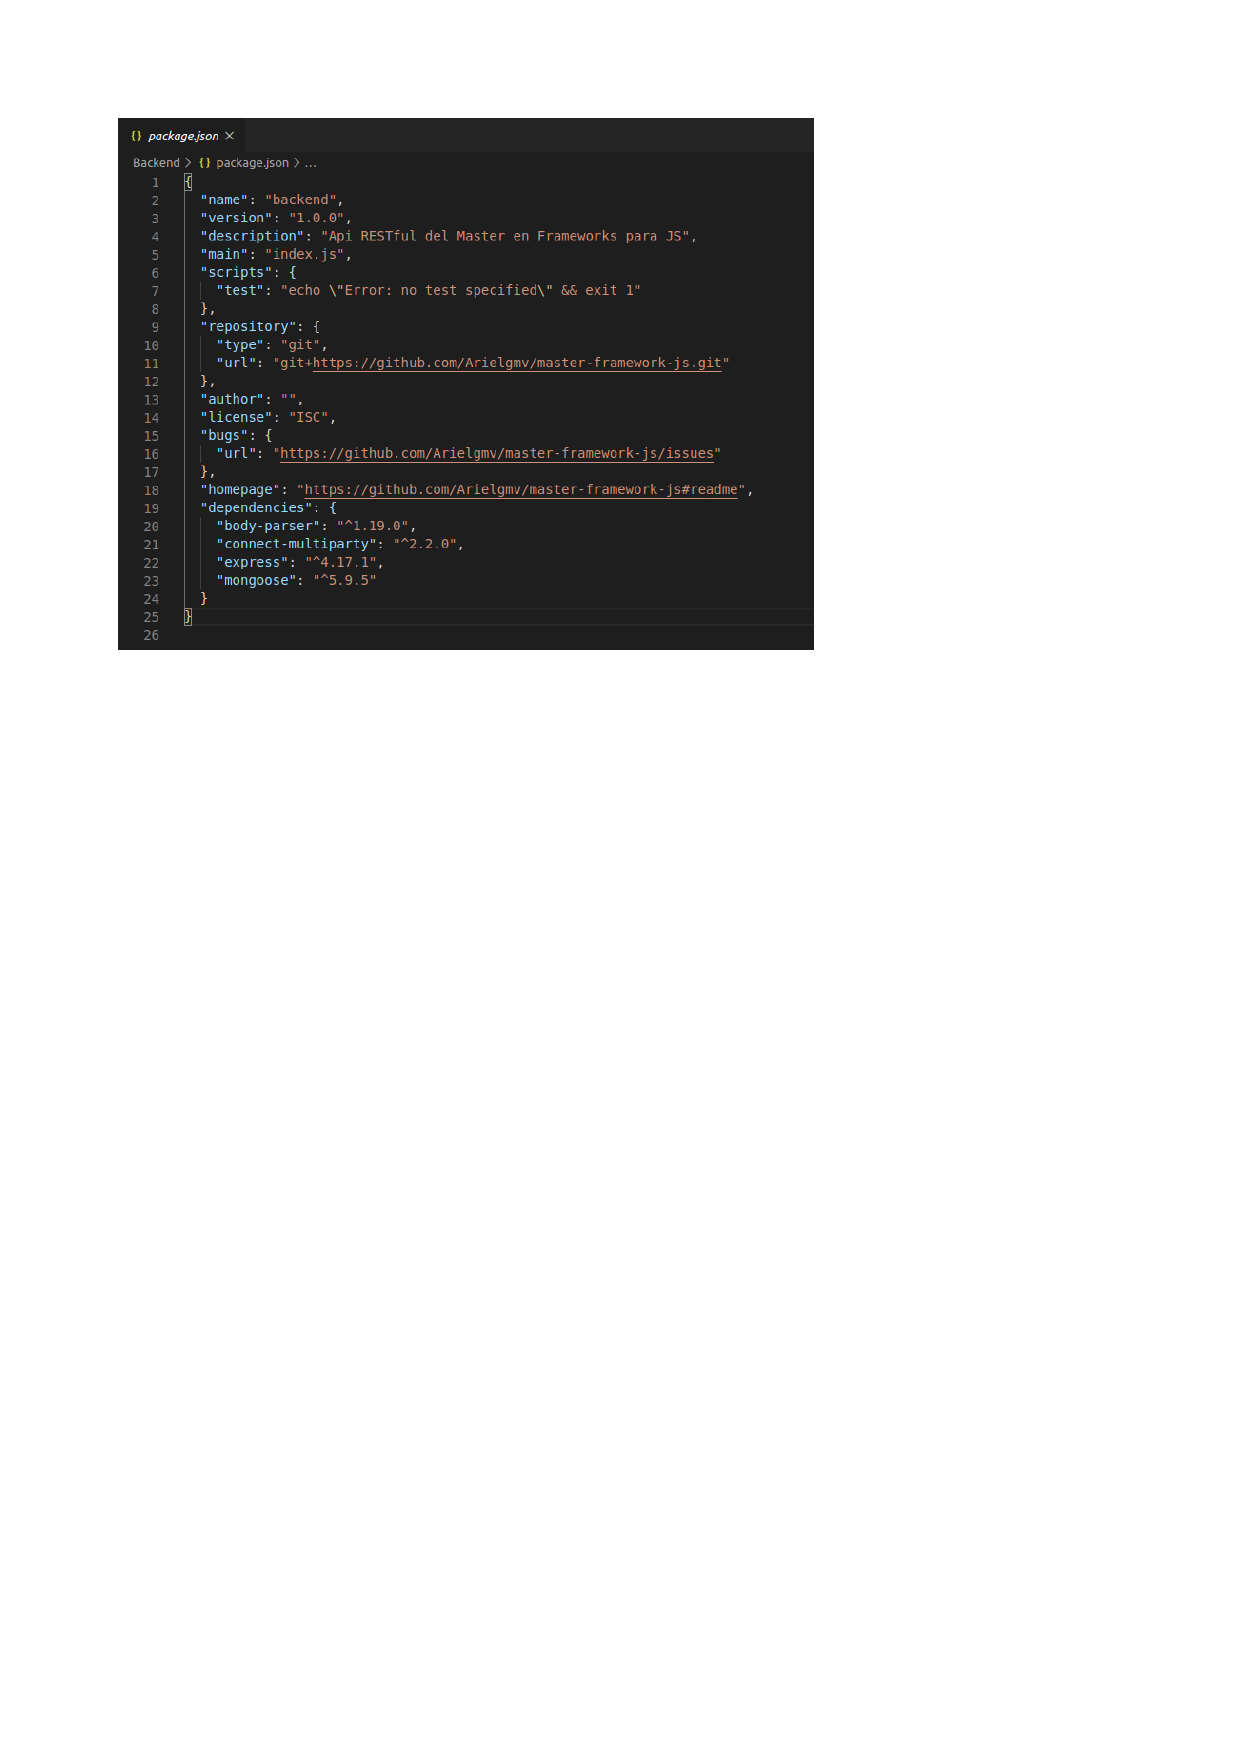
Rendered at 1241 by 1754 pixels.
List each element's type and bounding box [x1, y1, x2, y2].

picture [118, 118, 814, 650]
